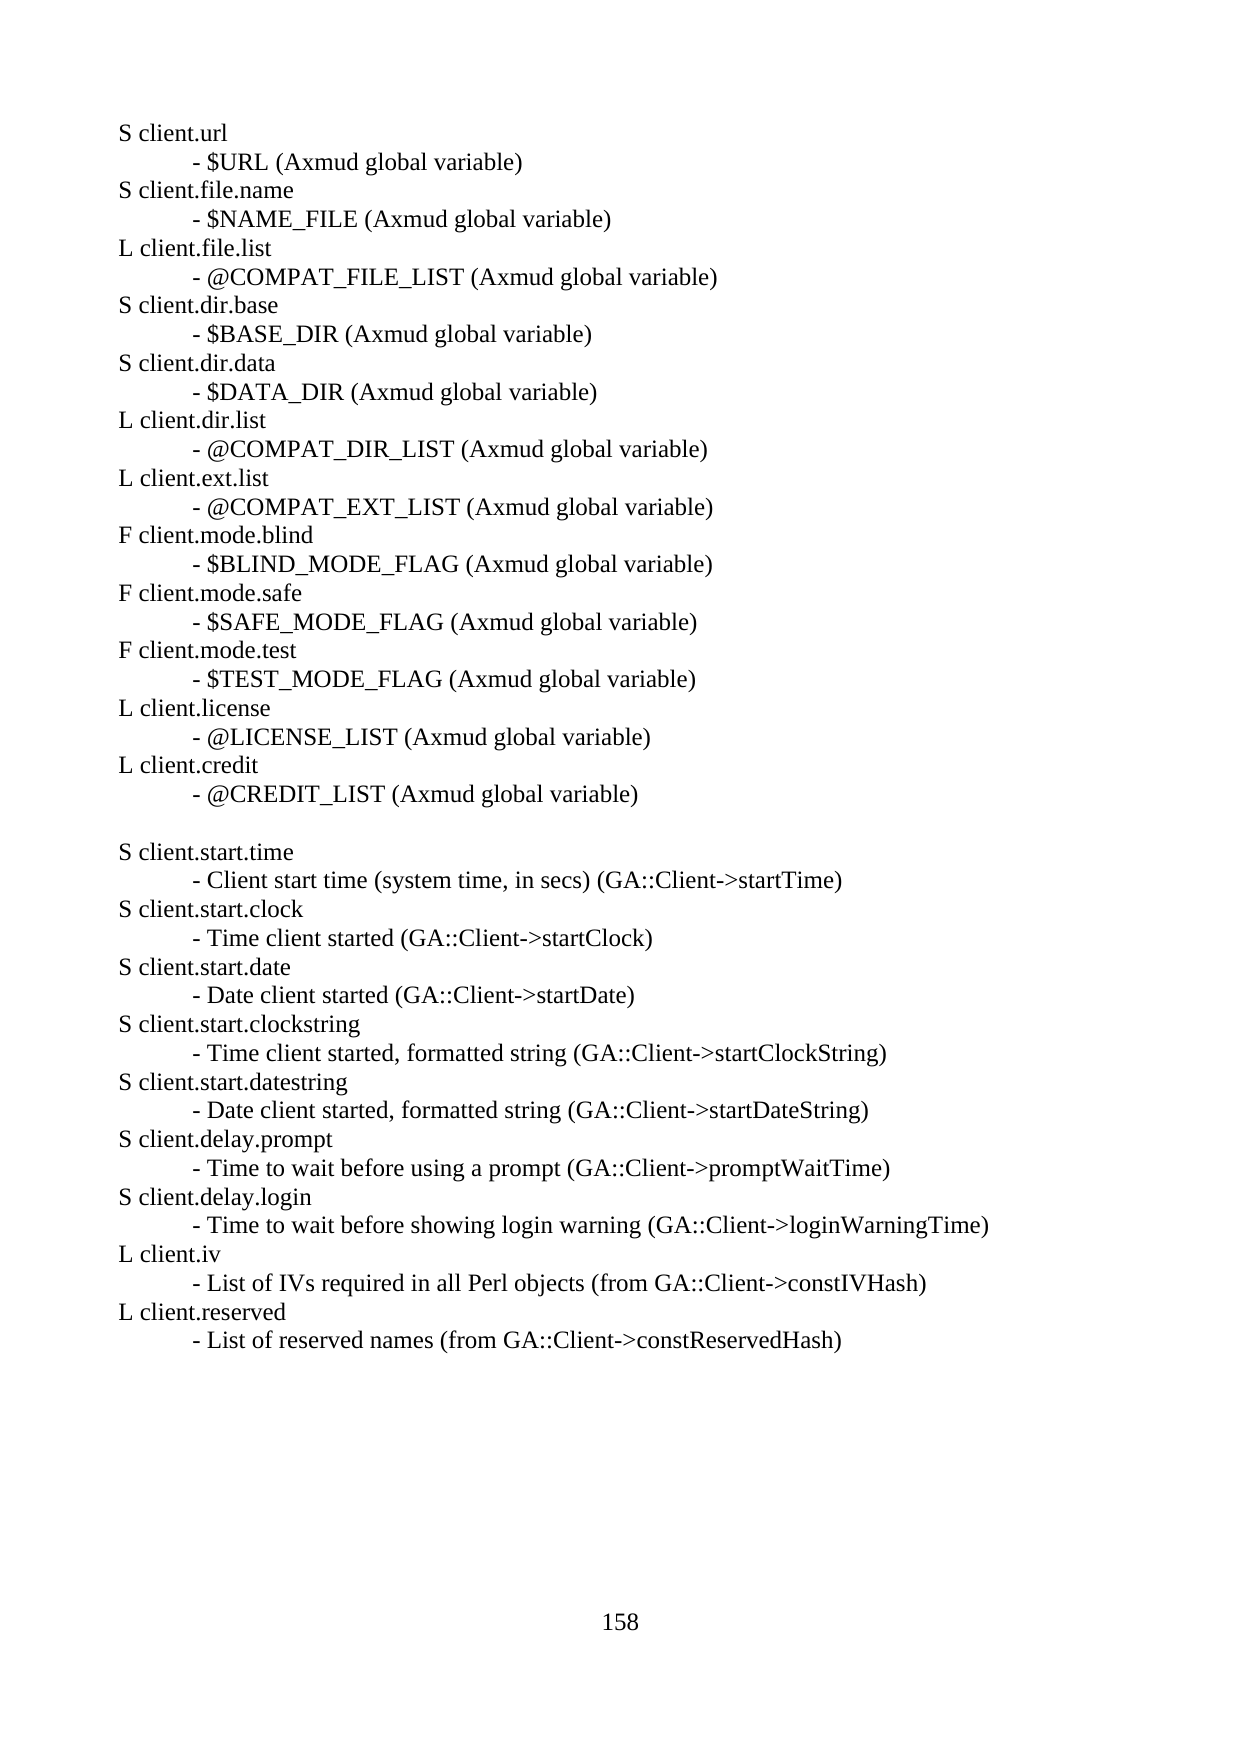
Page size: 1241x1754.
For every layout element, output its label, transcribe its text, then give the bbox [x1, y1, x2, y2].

text S client.start.time [118, 837, 1122, 866]
text - Time client started, formatted string (GA::Client->startClockString) [118, 1038, 1122, 1067]
text S client.dir.base [118, 291, 1122, 319]
text - List of IVs required in all Perl objects (from GA::Client->constIVHash) [118, 1268, 1122, 1297]
text F client.mode.blind [118, 521, 1122, 549]
text - Time to wait before showing login warning (GA::Client->loginWarningTime) [118, 1211, 1122, 1239]
text S client.url [118, 118, 1122, 147]
text - List of reserved names (from GA::Client->constReservedHash) [118, 1326, 1122, 1354]
text - Date client started (GA::Client->startDate) [118, 981, 1122, 1009]
text - $BLIND_MODE_FLAG (Axmud global variable) [118, 549, 1122, 578]
text - $NAME_FILE (Axmud global variable) [118, 204, 1122, 233]
text L client.dir.list [118, 406, 1122, 434]
text S client.delay.prompt [118, 1124, 1122, 1153]
text - @COMPAT_EXT_LIST (Axmud global variable) [118, 492, 1122, 521]
text L client.file.list [118, 233, 1122, 262]
text - Time to wait before using a prompt (GA::Client->promptWaitTime) [118, 1153, 1122, 1182]
text S client.delay.login [118, 1182, 1122, 1211]
text L client.ext.list [118, 463, 1122, 492]
text F client.mode.safe [118, 578, 1122, 607]
text S client.start.date [118, 952, 1122, 981]
text - @CREDIT_LIST (Axmud global variable) [118, 779, 1122, 808]
text - $SAFE_MODE_FLAG (Axmud global variable) [118, 607, 1122, 636]
text L client.license [118, 693, 1122, 722]
text F client.mode.test [118, 636, 1122, 664]
text - Client start time (system time, in secs) (GA::Client->startTime) [118, 866, 1122, 894]
text - $BASE_DIR (Axmud global variable) [118, 319, 1122, 348]
text S client.start.datestring [118, 1067, 1122, 1096]
text S client.start.clockstring [118, 1009, 1122, 1038]
text S client.dir.data [118, 348, 1122, 377]
text - @COMPAT_FILE_LIST (Axmud global variable) [118, 262, 1122, 291]
text L client.credit [118, 751, 1122, 779]
text S client.file.name [118, 176, 1122, 204]
text S client.start.clock [118, 894, 1122, 923]
text - @LICENSE_LIST (Axmud global variable) [118, 722, 1122, 751]
text - Time client started (GA::Client->startClock) [118, 923, 1122, 952]
text - @COMPAT_DIR_LIST (Axmud global variable) [118, 434, 1122, 463]
text - $URL (Axmud global variable) [118, 147, 1122, 176]
text - $TEST_MODE_FLAG (Axmud global variable) [118, 664, 1122, 693]
text - Date client started, formatted string (GA::Client->startDateString) [118, 1096, 1122, 1124]
text L client.iv [118, 1239, 1122, 1268]
text - $DATA_DIR (Axmud global variable) [118, 377, 1122, 406]
text L client.reserved [118, 1297, 1122, 1326]
